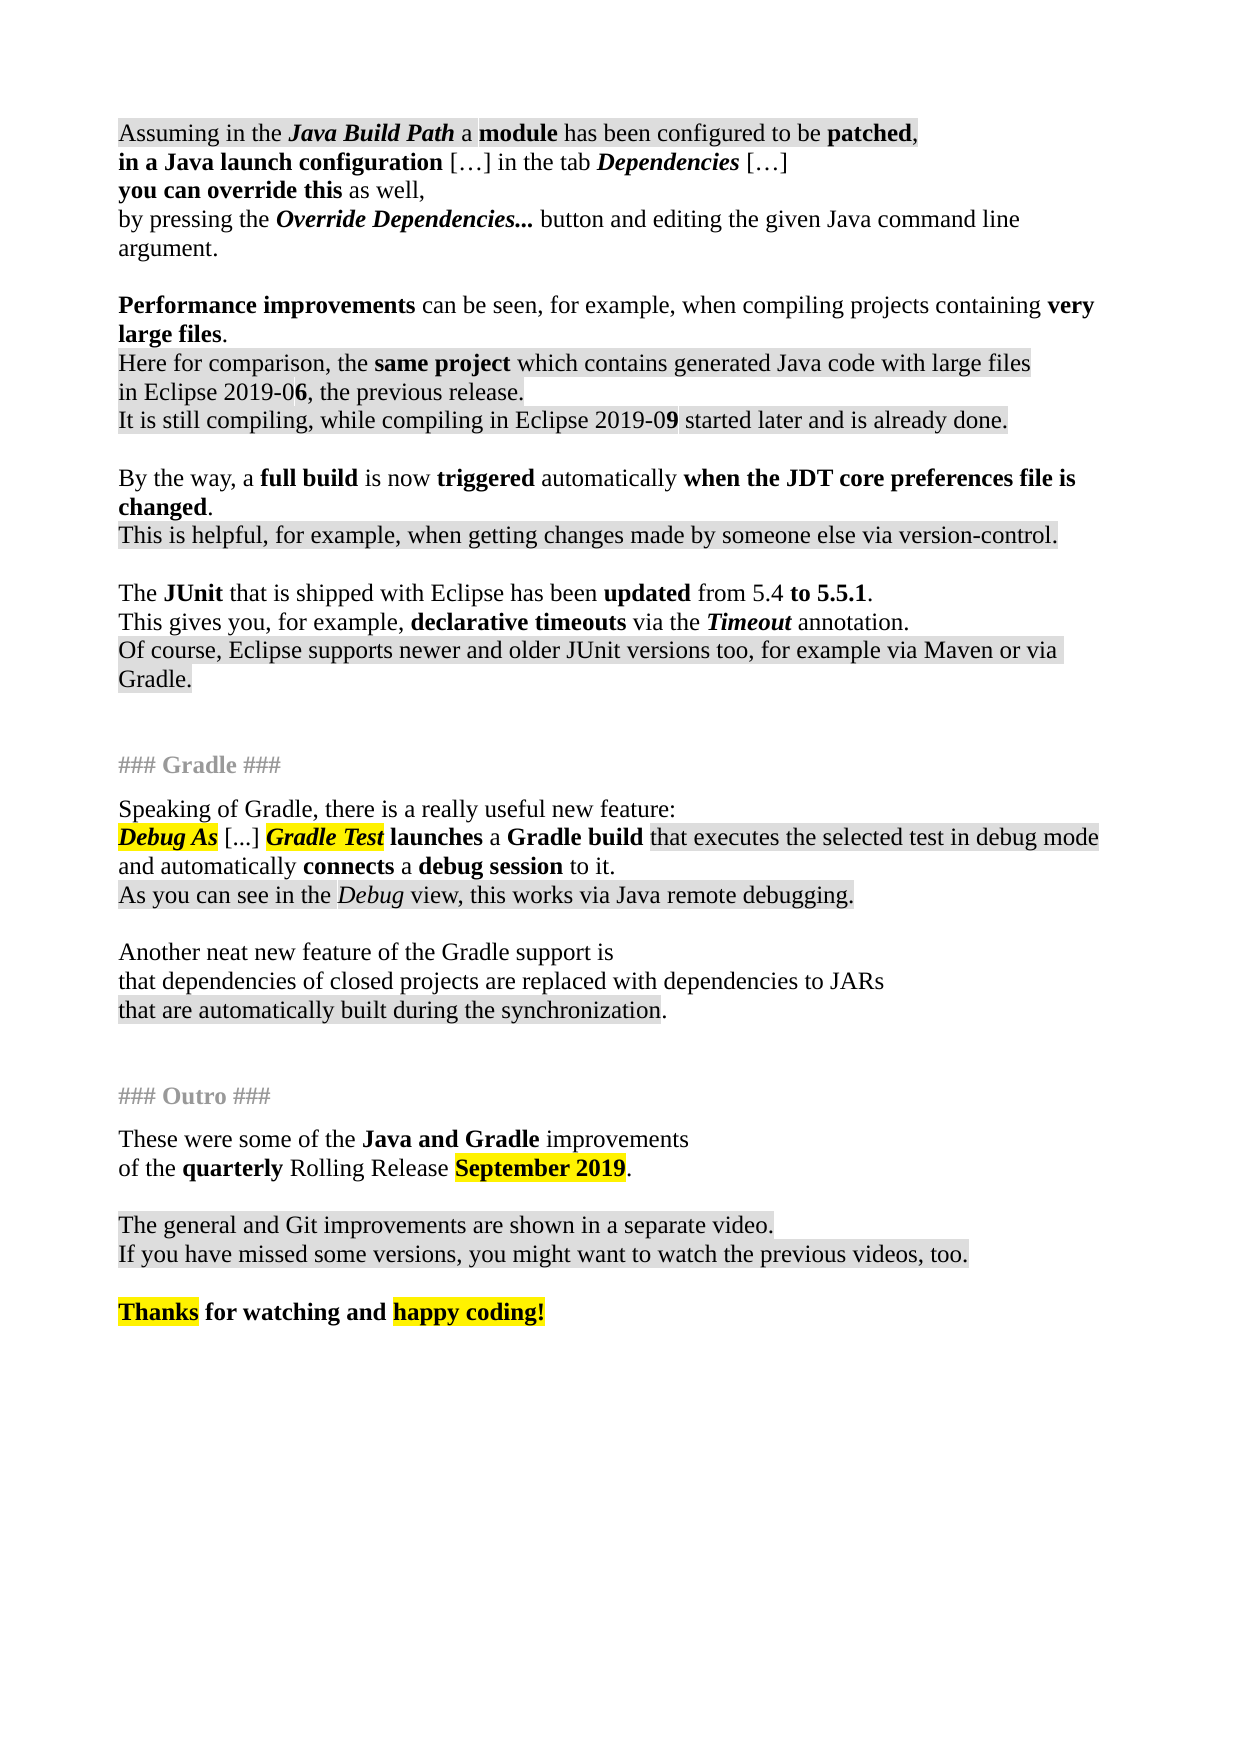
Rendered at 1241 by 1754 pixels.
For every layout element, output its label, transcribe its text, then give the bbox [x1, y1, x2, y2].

text Thanks for watching and happy coding! [118, 1297, 1122, 1326]
text If you have missed some versions, you might want to watch the previous videos, too. [118, 1239, 1122, 1268]
text It is still compiling, while compiling in Eclipse 2019-09 started later and is already done. [118, 406, 1122, 434]
text Here for comparison, the same project which contains generated Java code with large files [118, 348, 1122, 377]
text in Eclipse 2019-06, the previous release. [118, 377, 1122, 406]
text Performance improvements can be seen, for example, when compiling projects containing very large files. [118, 291, 1122, 348]
text These were some of the Java and Gradle improvements [118, 1124, 1122, 1153]
text As you can see in the Debug view, this works via Java remote debugging. [118, 880, 1122, 909]
text and automatically connects a debug session to it. [118, 851, 1122, 880]
text Another neat new feature of the Gradle support is [118, 937, 1122, 966]
text Debug As [...] Gradle Test launches a Gradle build that executes the selected test in debug mode [118, 822, 1122, 851]
text This gives you, for example, declarative timeouts via the Timeout annotation. [118, 607, 1122, 636]
text This is helpful, for example, when getting changes made by someone else via version-control. [118, 521, 1122, 549]
text By the way, a full build is now triggered automatically when the JDT core preferences file is changed. [118, 463, 1122, 521]
text ### Outro ### [118, 1081, 1122, 1110]
text in a Java launch configuration […] in the tab Dependencies […] [118, 147, 1122, 176]
text that are automatically built during the synchronization. [118, 995, 1122, 1024]
text Speaking of Gradle, there is a really useful new feature: [118, 794, 1122, 822]
text Assuming in the Java Build Path a module has been configured to be patched, [118, 118, 1122, 147]
text The general and Git improvements are shown in a separate video. [118, 1211, 1122, 1239]
text The JUnit that is shipped with Eclipse has been updated from 5.4 to 5.5.1. [118, 578, 1122, 607]
text you can override this as well, [118, 176, 1122, 204]
text that dependencies of closed projects are replaced with dependencies to JARs [118, 966, 1122, 995]
text Of course, Eclipse supports newer and older JUnit versions too, for example via Maven or via Gradle. [118, 636, 1122, 693]
text by pressing the Override Dependencies... button and editing the given Java command line argument. [118, 204, 1122, 262]
text of the quarterly Rolling Release September 2019. [118, 1153, 1122, 1182]
text ### Gradle ### [118, 751, 1122, 779]
